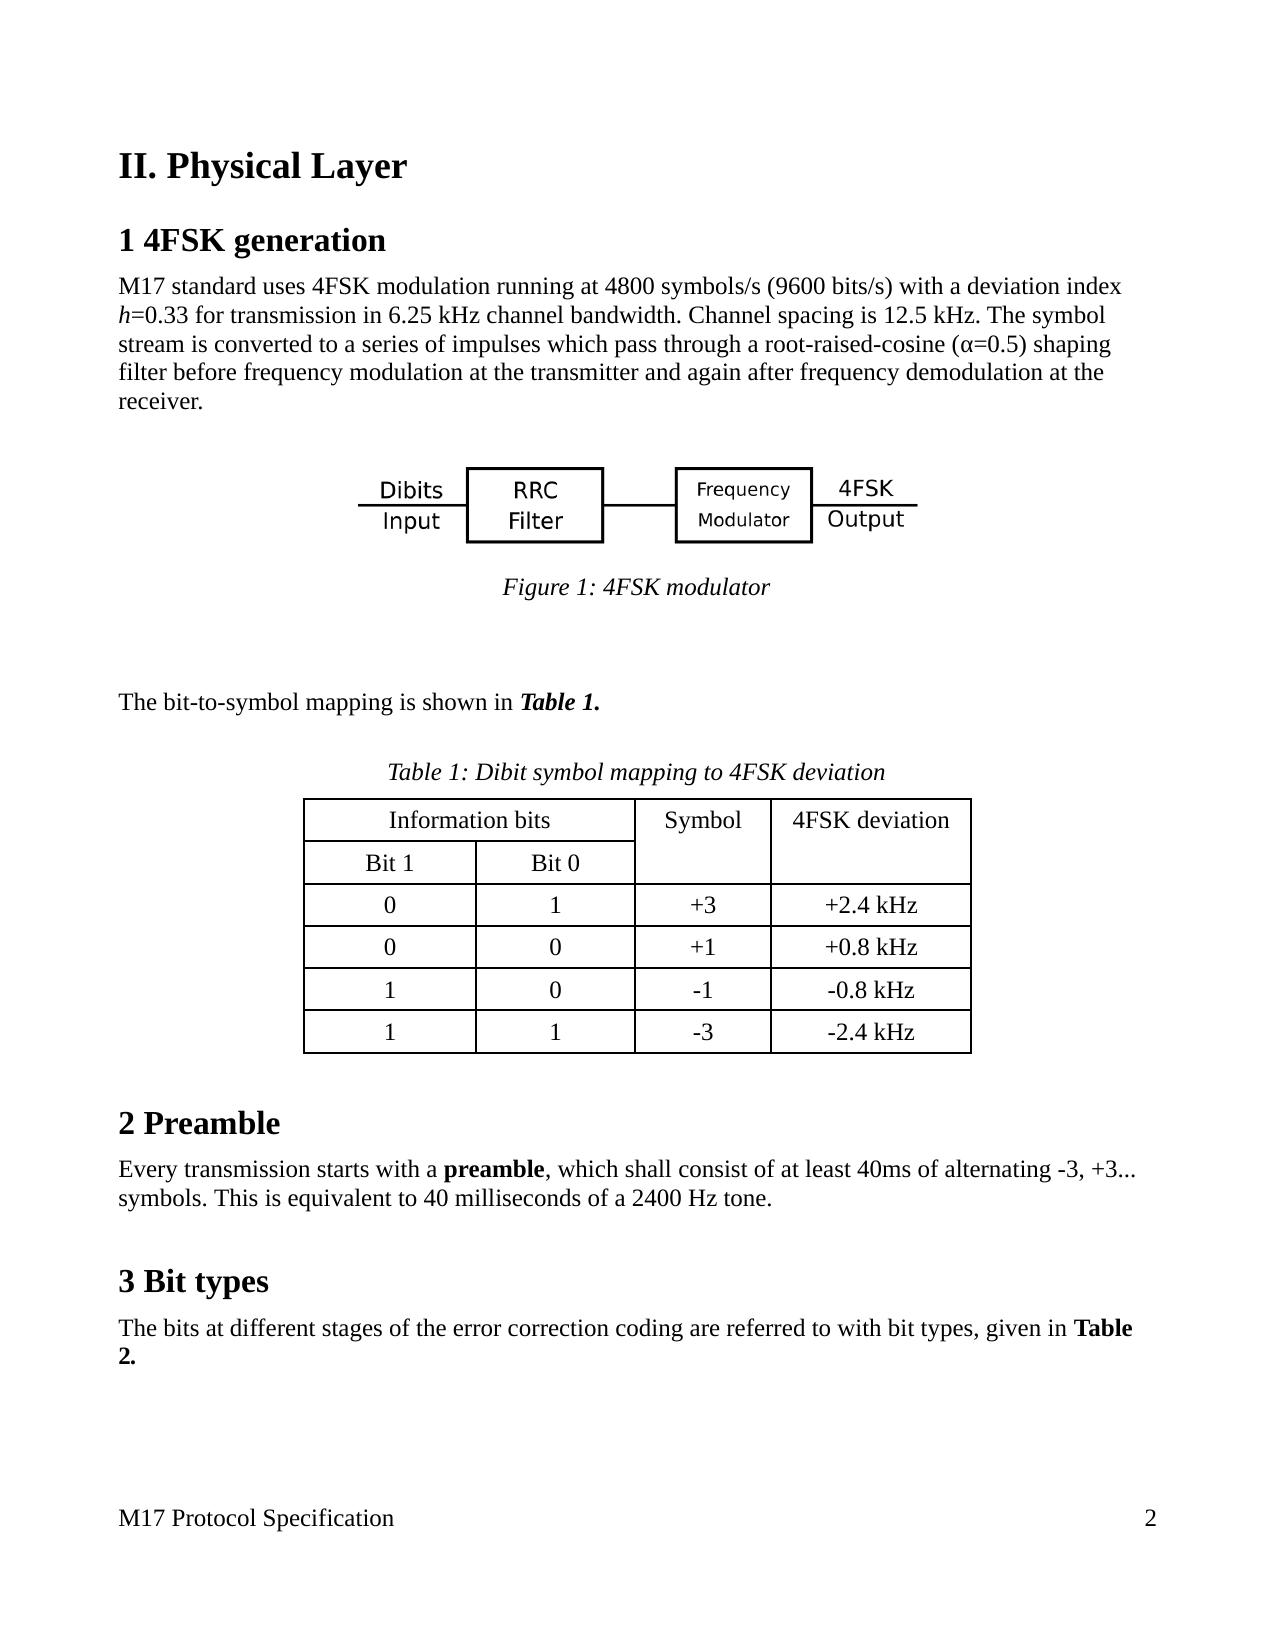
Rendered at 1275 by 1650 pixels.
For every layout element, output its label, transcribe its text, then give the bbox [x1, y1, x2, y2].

text Table 1: Dibit symbol mapping to 4FSK deviation [118, 757, 1157, 785]
text M17 standard uses 4FSK modulation running at 4800 symbols/s (9600 bits/s) with a deviation index h=0.33 for transmission in 6.25 kHz channel bandwidth. Channel spacing is 12.5 kHz. The symbol stream is converted to a series of impulses which pass through a root-raised-cosine (α=0.5) shaping filter before frequency modulation at the transmitter and again after frequency demodulation at the receiver. [118, 271, 1157, 415]
table_cell -2.4 kHz [772, 1011, 970, 1052]
table_header Symbol [636, 800, 770, 882]
table_cell Bit 1 [305, 842, 475, 882]
table_cell +3 [636, 885, 770, 925]
table_cell +1 [636, 927, 770, 967]
table_cell 1 [477, 1011, 634, 1052]
text The bits at different stages of the error correction coding are referred to with bit types, given in Table 2. [118, 1313, 1157, 1370]
subtitle 3 Bit types [118, 1261, 1157, 1300]
picture [329, 439, 946, 572]
table_cell 1 [305, 1011, 475, 1052]
table_cell 1 [305, 969, 475, 1009]
table_cell 0 [305, 927, 475, 967]
table_cell -3 [636, 1011, 770, 1052]
subtitle 2 Preamble [118, 1103, 1157, 1142]
subtitle II. Physical Layer [118, 143, 1157, 187]
table_cell 1 [477, 885, 634, 925]
table_cell Bit 0 [477, 842, 634, 882]
table_cell +0.8 kHz [772, 927, 970, 967]
table_cell +2.4 kHz [772, 885, 970, 925]
text The bit-to-symbol mapping is shown in Table 1. [118, 687, 1157, 715]
text Every transmission starts with a preamble, which shall consist of at least 40ms of alternating -3, +3... symbols. This is equivalent to 40 milliseconds of a 2400 Hz tone. [118, 1154, 1157, 1212]
table_header Information bits [305, 800, 634, 840]
table_cell 0 [477, 969, 634, 1009]
table_header 4FSK deviation [772, 800, 970, 882]
subtitle 1 4FSK generation [118, 220, 1157, 259]
table_cell -1 [636, 969, 770, 1009]
table_cell -0.8 kHz [772, 969, 970, 1009]
text Figure 1: 4FSK modulator [330, 572, 945, 600]
table_cell 0 [477, 927, 634, 967]
table_cell 0 [305, 885, 475, 925]
